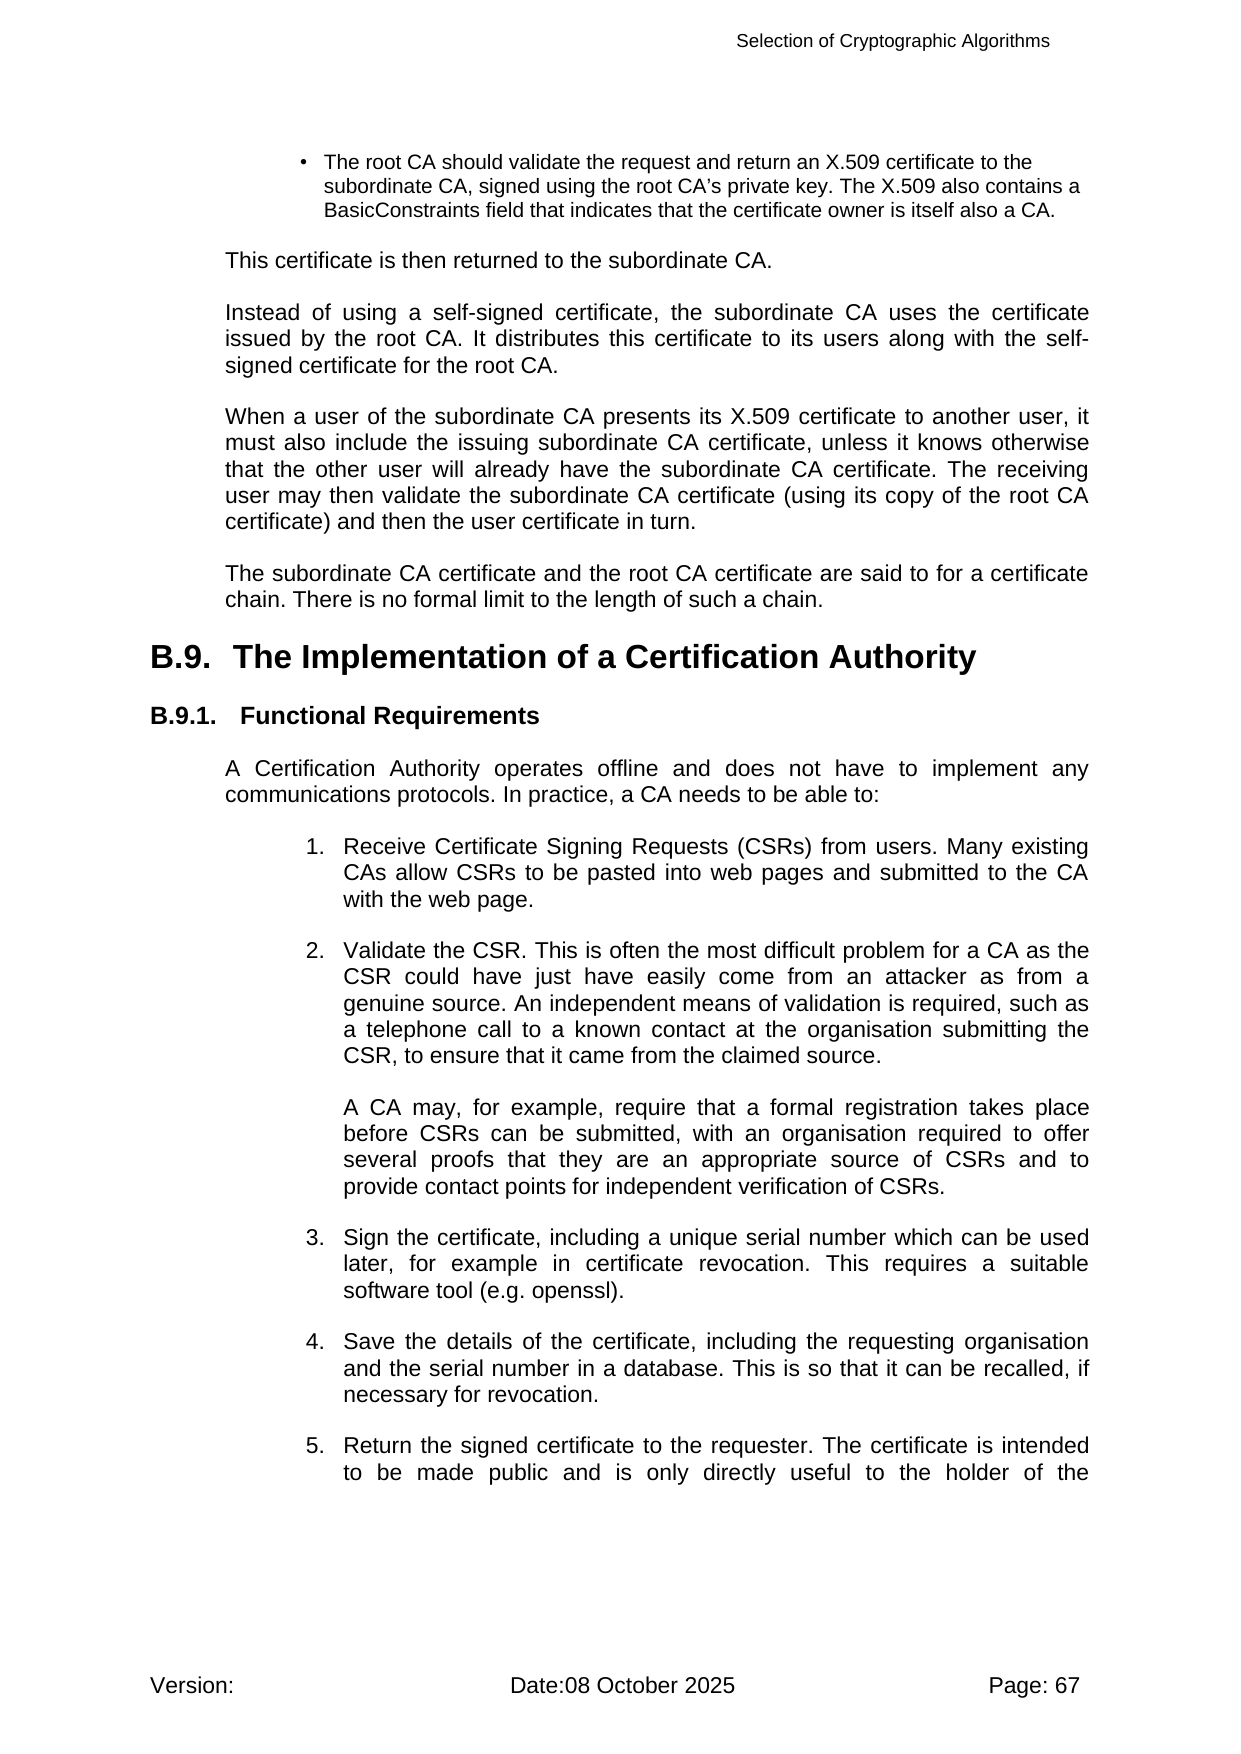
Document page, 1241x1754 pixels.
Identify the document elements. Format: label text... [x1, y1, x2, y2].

text A CA may, for example, require that a formal registration takes place before CSRs can be submitted, with an organisation required to offer several proofs that they are an appropriate source of CSRs and to provide contact points for independent verification of CSRs. [343, 1094, 1090, 1199]
list Return the signed certificate to the requester. The certificate is intended to be made public and is only directly useful to the holder of the [306, 1432, 1090, 1485]
text This certificate is then returned to the subordinate CA. [225, 247, 1090, 274]
subtitle The Implementation of a Certification Authority [150, 637, 1090, 676]
text The subordinate CA certificate and the root CA certificate are said to for a certificate chain. There is no formal limit to the length of such a chain. [225, 560, 1090, 612]
text When a user of the subordinate CA presents its X.509 certificate to another user, it must also include the issuing subordinate CA certificate, unless it knows otherwise that the other user will already have the subordinate CA certificate. The receiving user may then validate the subordinate CA certificate (using its copy of the root CA certificate) and then the user certificate in turn. [225, 403, 1090, 535]
list Receive Certificate Signing Requests (CSRs) from users. Many existing CAs allow CSRs to be pasted into web pages and submitted to the CA with the web page. [306, 833, 1090, 912]
list Validate the CSR. This is often the most difficult problem for a CA as the CSR could have just have easily come from an attacker as from a genuine source. An independent means of validation is required, such as a telephone call to a known contact at the organisation submitting the CSR, to ensure that it came from the claimed source. [306, 937, 1090, 1069]
list The root CA should validate the request and return an X.509 certificate to the subordinate CA, signed using the root CA’s private key. The X.509 also contains a BasicConstraints field that indicates that the certificate owner is itself also a CA. [300, 150, 1090, 222]
list Save the details of the certificate, including the requesting organisation and the serial number in a database. This is so that it can be recalled, if necessary for revocation. [306, 1328, 1090, 1407]
text Instead of using a self-signed certificate, the subordinate CA uses the certificate issued by the root CA. It distributes this certificate to its users along with the self-signed certificate for the root CA. [225, 299, 1090, 378]
list Sign the certificate, including a unique serial number which can be used later, for example in certificate revocation. This requires a suitable software tool (e.g. openssl). [306, 1224, 1090, 1303]
text A Certification Authority operates offline and does not have to implement any communications protocols. In practice, a CA needs to be able to: [225, 755, 1090, 808]
subtitle Functional Requirements [150, 701, 1090, 730]
